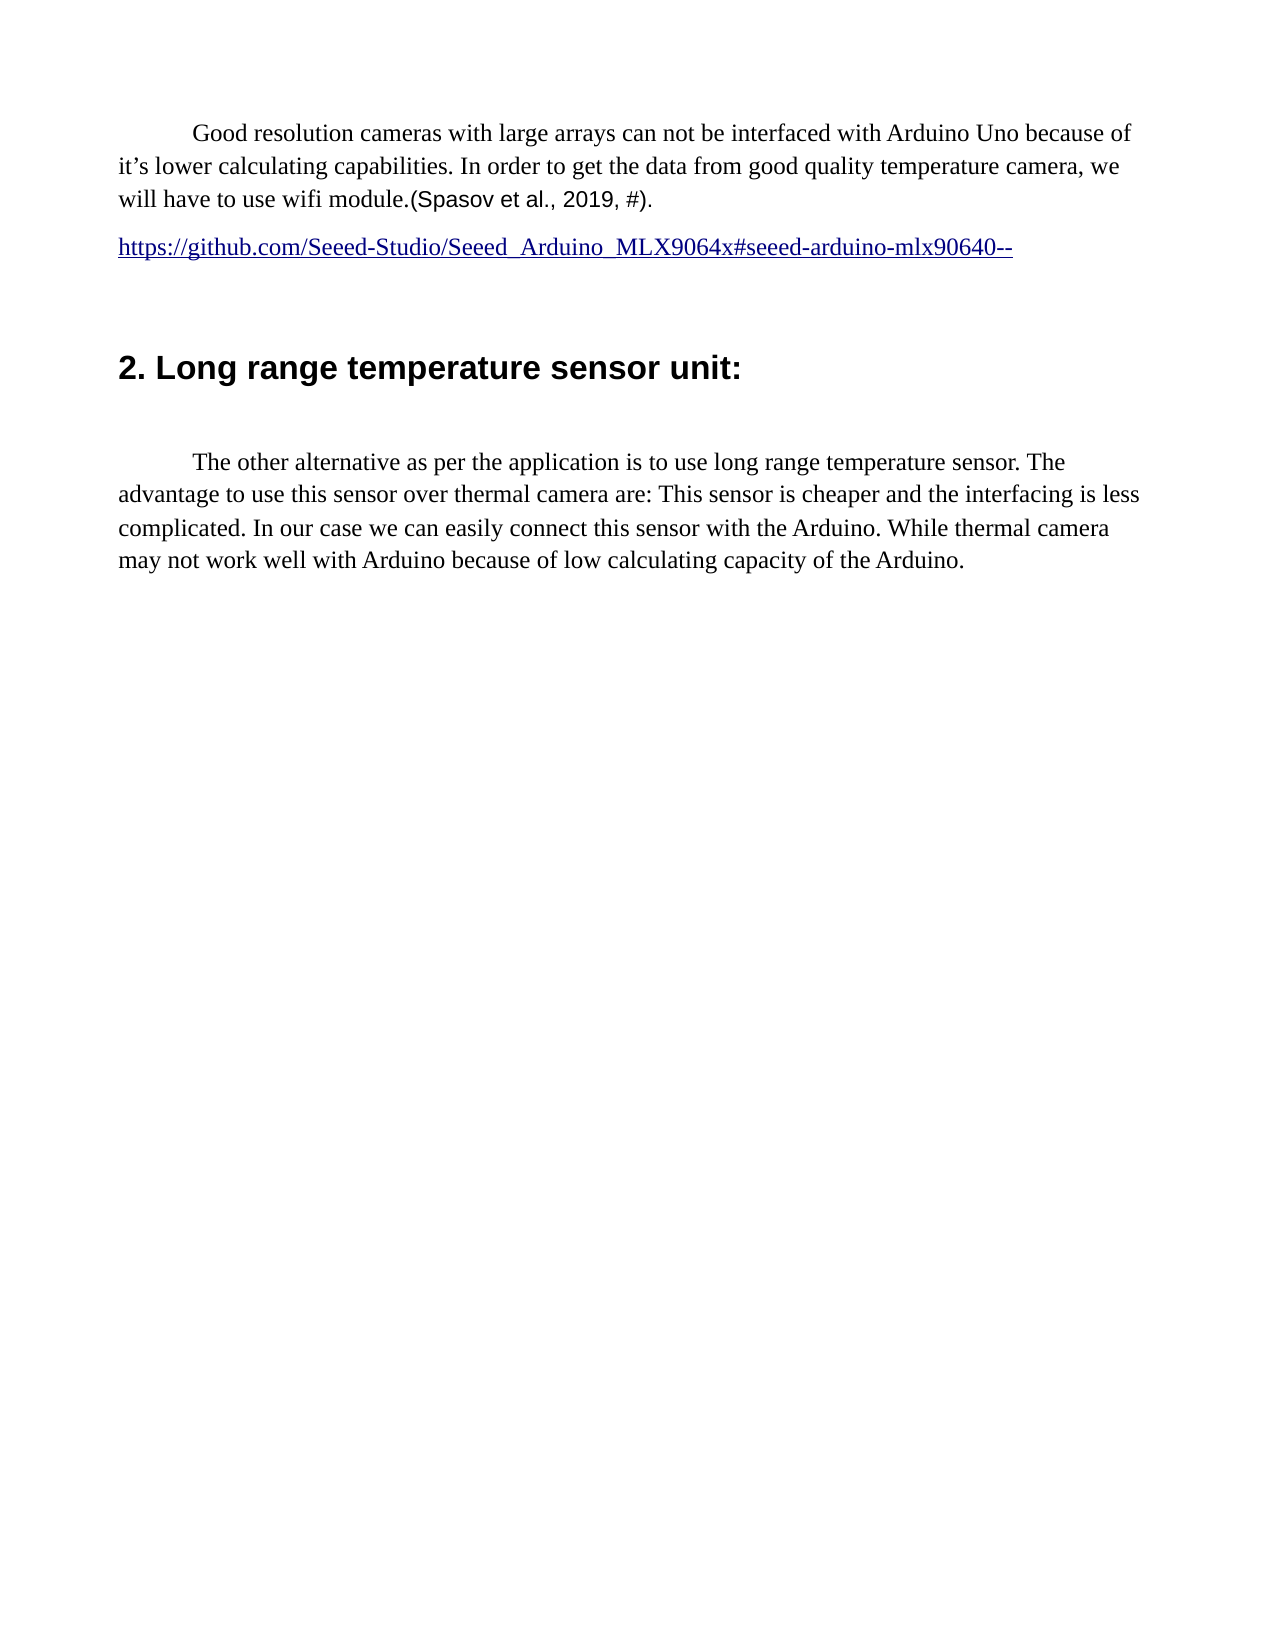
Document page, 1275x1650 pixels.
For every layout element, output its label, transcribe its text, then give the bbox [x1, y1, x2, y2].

text The other alternative as per the application is to use long range temperature sensor. The advantage to use this sensor over thermal camera are: This sensor is cheaper and the interfacing is less complicated. In our case we can easily connect this sensor with the Arduino. While thermal camera may not work well with Arduino because of low calculating capacity of the Arduino. [118, 447, 1157, 574]
text Good resolution cameras with large arrays can not be interfaced with Arduino Uno because of it’s lower calculating capabilities. In order to get the data from good quality temperature camera, we will have to use wifi module.(Spasov et al., 2019, #). [118, 118, 1157, 213]
subtitle 2. Long range temperature sensor unit: [118, 348, 1157, 386]
text https://github.com/Seeed-Studio/Seeed_Arduino_MLX9064x#seeed-arduino-mlx90640-- [118, 232, 1157, 261]
